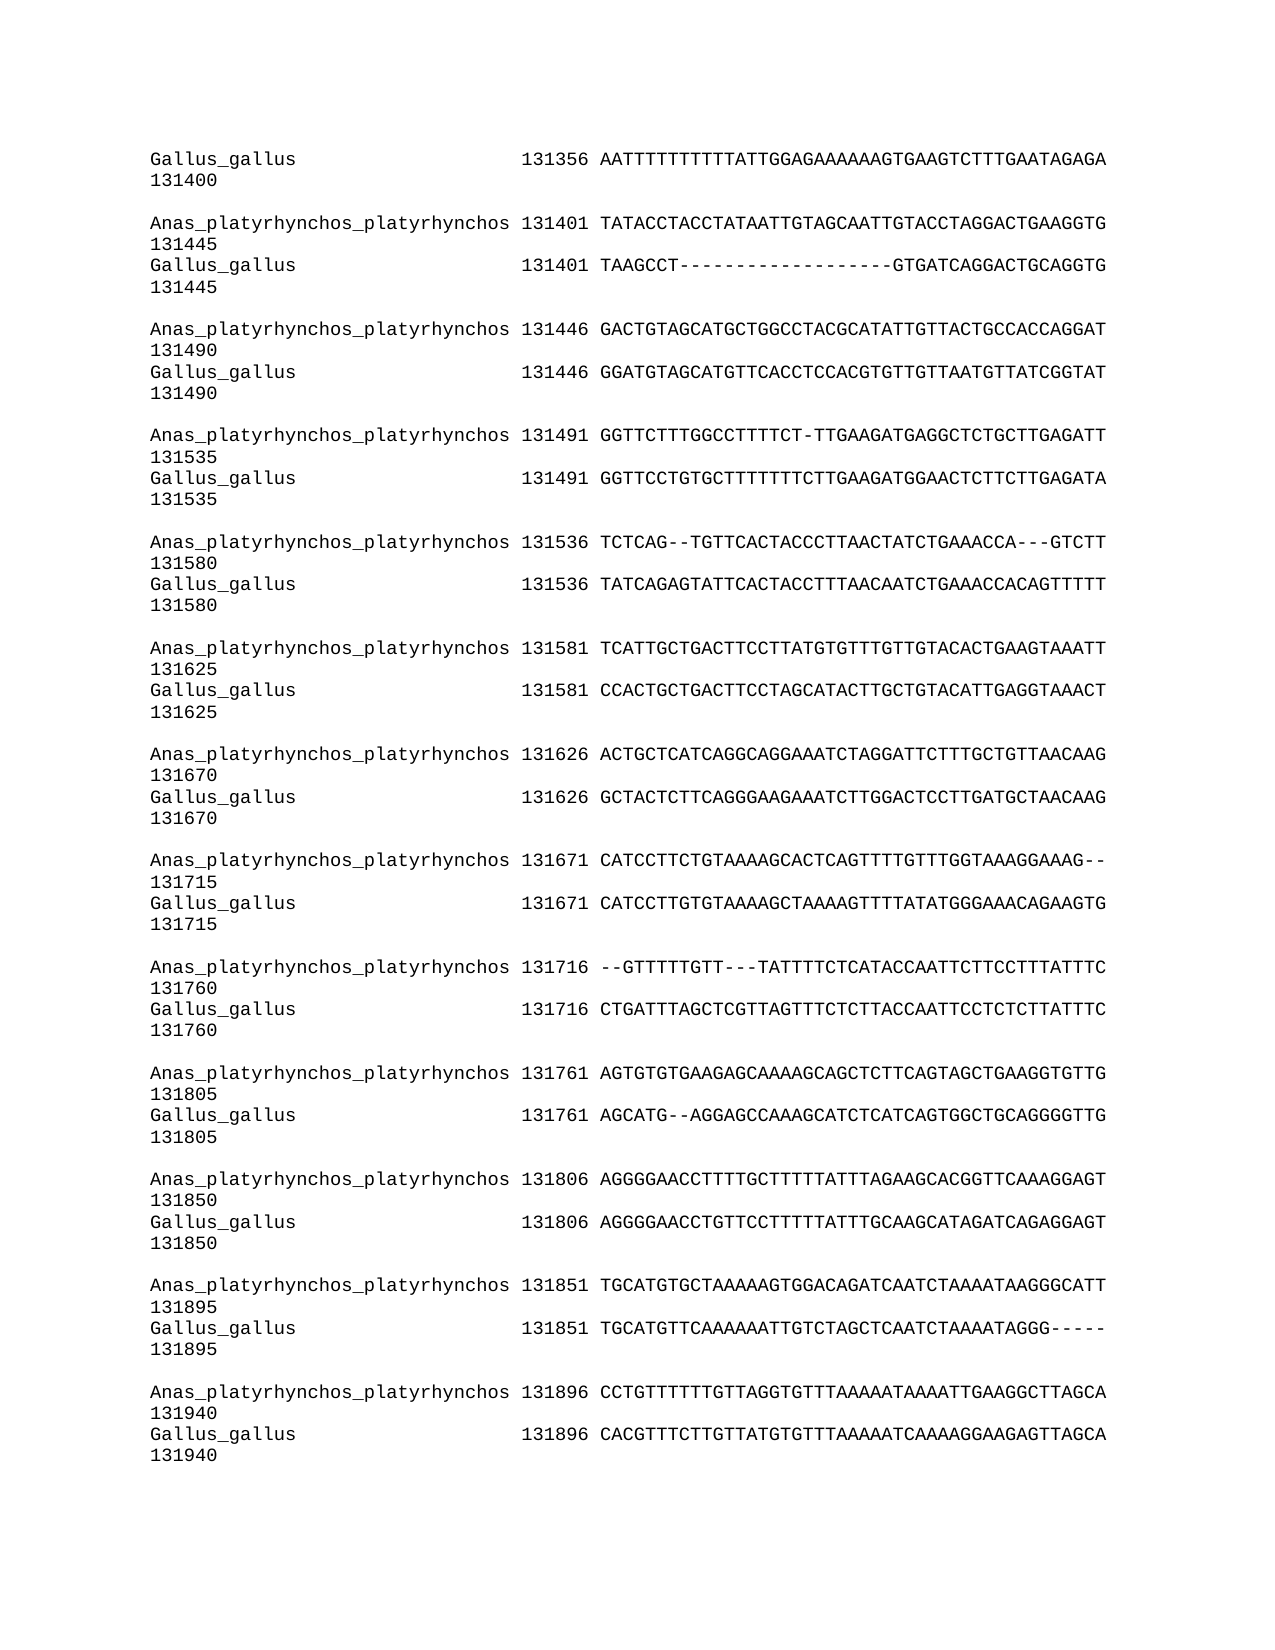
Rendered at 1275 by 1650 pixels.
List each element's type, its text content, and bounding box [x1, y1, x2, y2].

text Anas_platyrhynchos_platyrhynchos 131716 ‑‑GTTTTTGTT‑‑‑TATTTTCTCATACCAATTCTTCCTTTATTTC 131760 [150, 957, 1125, 1000]
text Anas_platyrhynchos_platyrhynchos 131446 GACTGTAGCATGCTGGCCTACGCATATTGTTACTGCCACCAGGAT 131490 [150, 320, 1125, 362]
text Gallus_gallus 131716 CTGATTTAGCTCGTTAGTTTCTCTTACCAATTCCTCTCTTATTTC 131760 [150, 1000, 1125, 1042]
text Anas_platyrhynchos_platyrhynchos 131401 TATACCTACCTATAATTGTAGCAATTGTACCTAGGACTGAAGGTG 131445 [150, 214, 1125, 256]
text Gallus_gallus 131581 CCACTGCTGACTTCCTAGCATACTTGCTGTACATTGAGGTAAACT 131625 [150, 681, 1125, 724]
text Gallus_gallus 131491 GGTTCCTGTGCTTTTTTTCTTGAAGATGGAACTCTTCTTGAGATA 131535 [150, 469, 1125, 511]
text Anas_platyrhynchos_platyrhynchos 131806 AGGGGAACCTTTTGCTTTTTATTTAGAAGCACGGTTCAAAGGAGT 131850 [150, 1170, 1125, 1212]
text Anas_platyrhynchos_platyrhynchos 131761 AGTGTGTGAAGAGCAAAAGCAGCTCTTCAGTAGCTGAAGGTGTTG 131805 [150, 1064, 1125, 1106]
text Gallus_gallus 131806 AGGGGAACCTGTTCCTTTTTATTTGCAAGCATAGATCAGAGGAGT 131850 [150, 1212, 1125, 1255]
text Gallus_gallus 131356 AATTTTTTTTTTATTGGAGAAAAAAGTGAAGTCTTTGAATAGAGA 131400 [150, 150, 1125, 192]
text Anas_platyrhynchos_platyrhynchos 131626 ACTGCTCATCAGGCAGGAAATCTAGGATTCTTTGCTGTTAACAAG 131670 [150, 745, 1125, 787]
text Anas_platyrhynchos_platyrhynchos 131851 TGCATGTGCTAAAAAGTGGACAGATCAATCTAAAATAAGGGCATT 131895 [150, 1276, 1125, 1319]
text Gallus_gallus 131761 AGCATG‑‑AGGAGCCAAAGCATCTCATCAGTGGCTGCAGGGGTTG 131805 [150, 1106, 1125, 1149]
text Anas_platyrhynchos_platyrhynchos 131896 CCTGTTTTTTGTTAGGTGTTTAAAAATAAAATTGAAGGCTTAGCA 131940 [150, 1382, 1125, 1425]
text Gallus_gallus 131536 TATCAGAGTATTCACTACCTTTAACAATCTGAAACCACAGTTTTT 131580 [150, 575, 1125, 617]
text Anas_platyrhynchos_platyrhynchos 131581 TCATTGCTGACTTCCTTATGTGTTTGTTGTACACTGAAGTAAATT 131625 [150, 639, 1125, 681]
text Anas_platyrhynchos_platyrhynchos 131536 TCTCAG‑‑TGTTCACTACCCTTAACTATCTGAAACCA‑‑‑GTCTT 131580 [150, 532, 1125, 575]
text Anas_platyrhynchos_platyrhynchos 131671 CATCCTTCTGTAAAAGCACTCAGTTTTGTTTGGTAAAGGAAAG‑‑ 131715 [150, 851, 1125, 894]
text Gallus_gallus 131896 CACGTTTCTTGTTATGTGTTTAAAAATCAAAAGGAAGAGTTAGCA 131940 [150, 1425, 1125, 1467]
text Gallus_gallus 131851 TGCATGTTCAAAAAATTGTCTAGCTCAATCTAAAATAGGG‑‑‑‑‑ 131895 [150, 1319, 1125, 1361]
text Gallus_gallus 131671 CATCCTTGTGTAAAAGCTAAAAGTTTTATATGGGAAACAGAAGTG 131715 [150, 894, 1125, 936]
text Gallus_gallus 131626 GCTACTCTTCAGGGAAGAAATCTTGGACTCCTTGATGCTAACAAG 131670 [150, 787, 1125, 830]
text Gallus_gallus 131401 TAAGCCT‑‑‑‑‑‑‑‑‑‑‑‑‑‑‑‑‑‑‑GTGATCAGGACTGCAGGTG 131445 [150, 256, 1125, 299]
text Gallus_gallus 131446 GGATGTAGCATGTTCACCTCCACGTGTTGTTAATGTTATCGGTAT 131490 [150, 362, 1125, 405]
text Anas_platyrhynchos_platyrhynchos 131491 GGTTCTTTGGCCTTTTCT‑TTGAAGATGAGGCTCTGCTTGAGATT 131535 [150, 426, 1125, 469]
